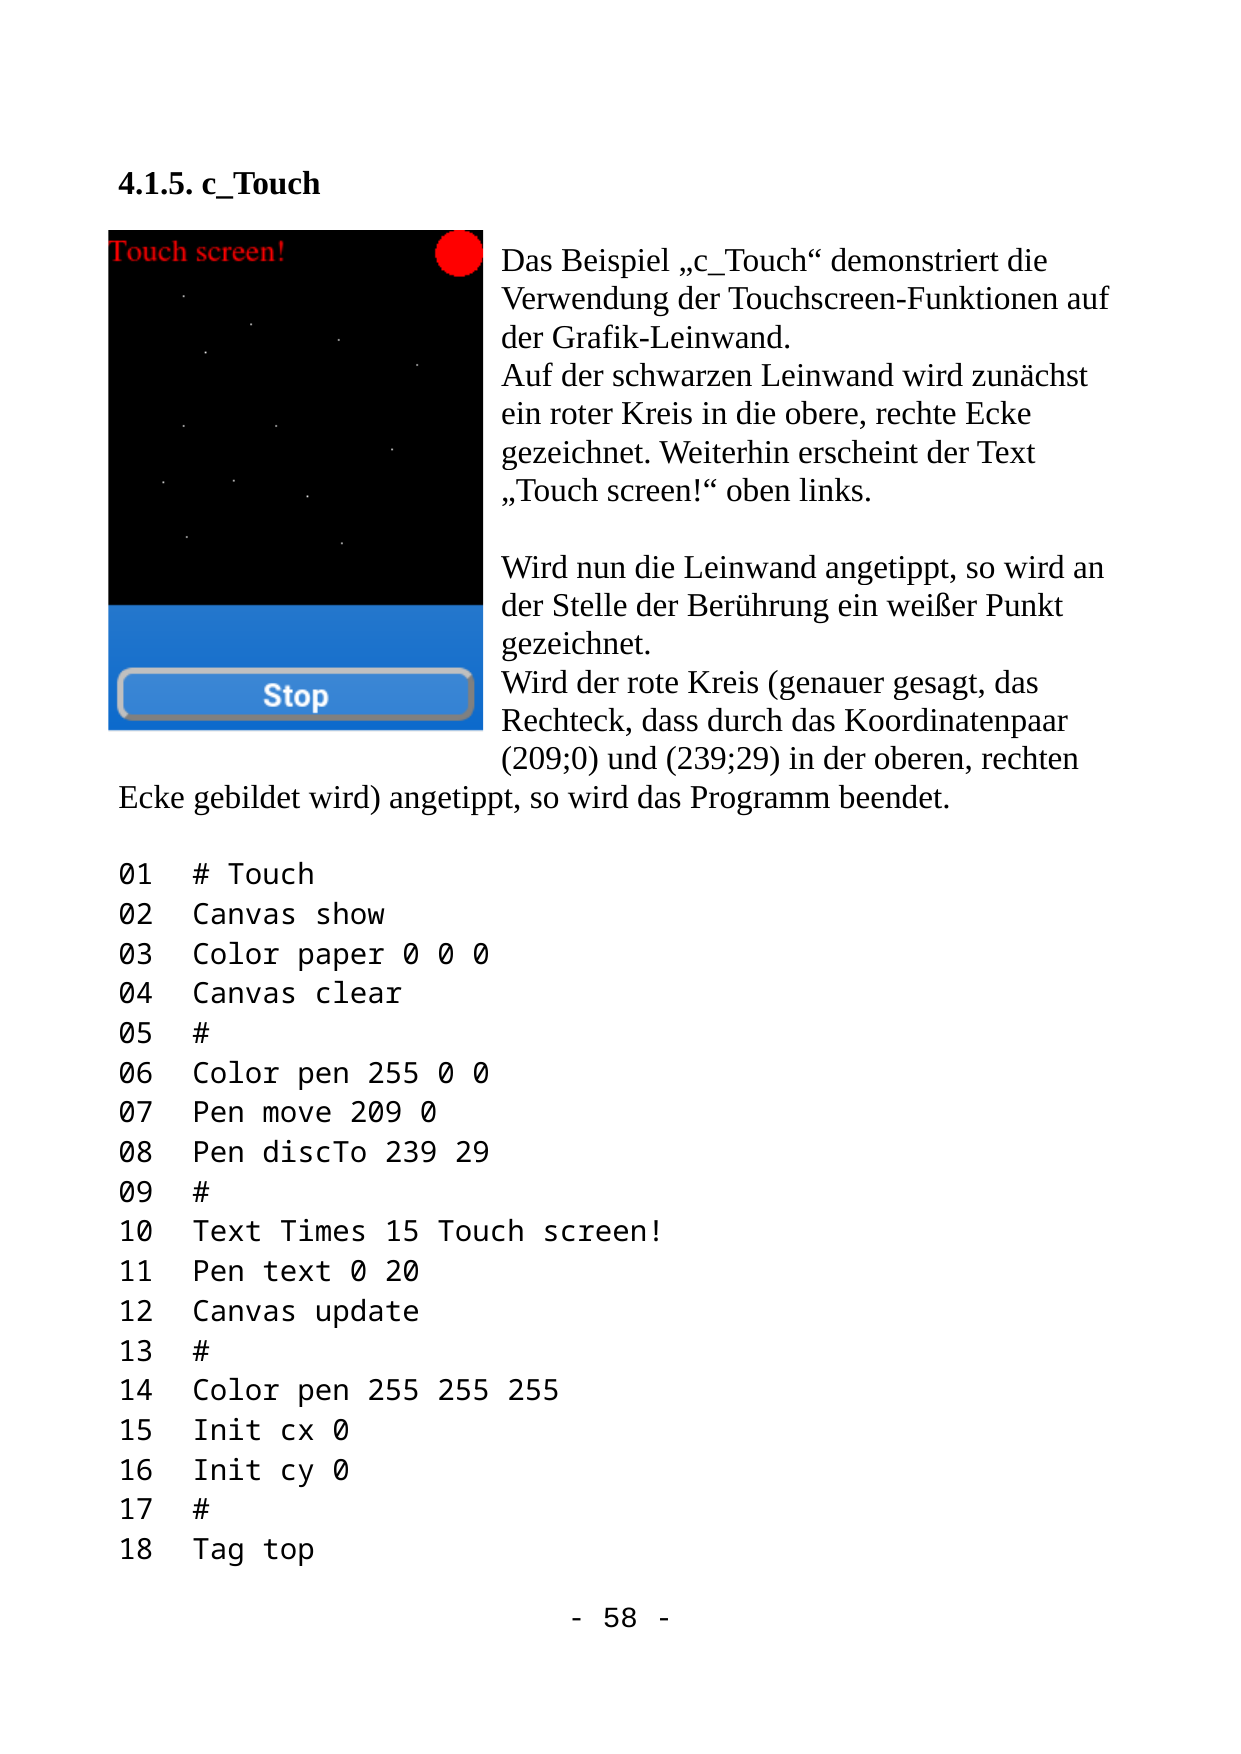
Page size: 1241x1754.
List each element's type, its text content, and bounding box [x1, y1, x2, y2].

picture [108, 230, 484, 732]
text Das Beispiel „c_Touch“ demonstriert die Verwendung der Touchscreen-Funktionen auf der Grafik-Leinwand. [484, 240, 1122, 355]
text 4.1.5. c_Touch [118, 163, 1122, 202]
text Wird nun die Leinwand angetippt, so wird an der Stelle der Berührung ein weißer Punkt gezeichnet. [484, 547, 1122, 662]
text 01 # Touch 02 Canvas show 03 Color paper 0 0 0 04 Canvas clear 05 # 06 Color pen 255 0 0 07 Pen move 209 0 08 Pen discTo 239 29 09 # 10 Text Times 15 Touch screen! 11 Pen text 0 20 12 Canvas update 13 # 14 Color pen 255 255 255 15 Init cx 0 16 Init cy 0 17 # 18 Tag top [118, 853, 1122, 1568]
text Wird der rote Kreis (genauer gesagt, das Rechteck, dass durch das Koordinatenpaar (209;0) und (239;29) in der oberen, rechten Ecke gebildet wird) angetippt, so wird das Programm beendet. [118, 662, 1122, 815]
text Auf der schwarzen Leinwand wird zunächst ein roter Kreis in die obere, rechte Ecke gezeichnet. Weiterhin erscheint der Text „Touch screen!“ oben links. [484, 355, 1122, 508]
